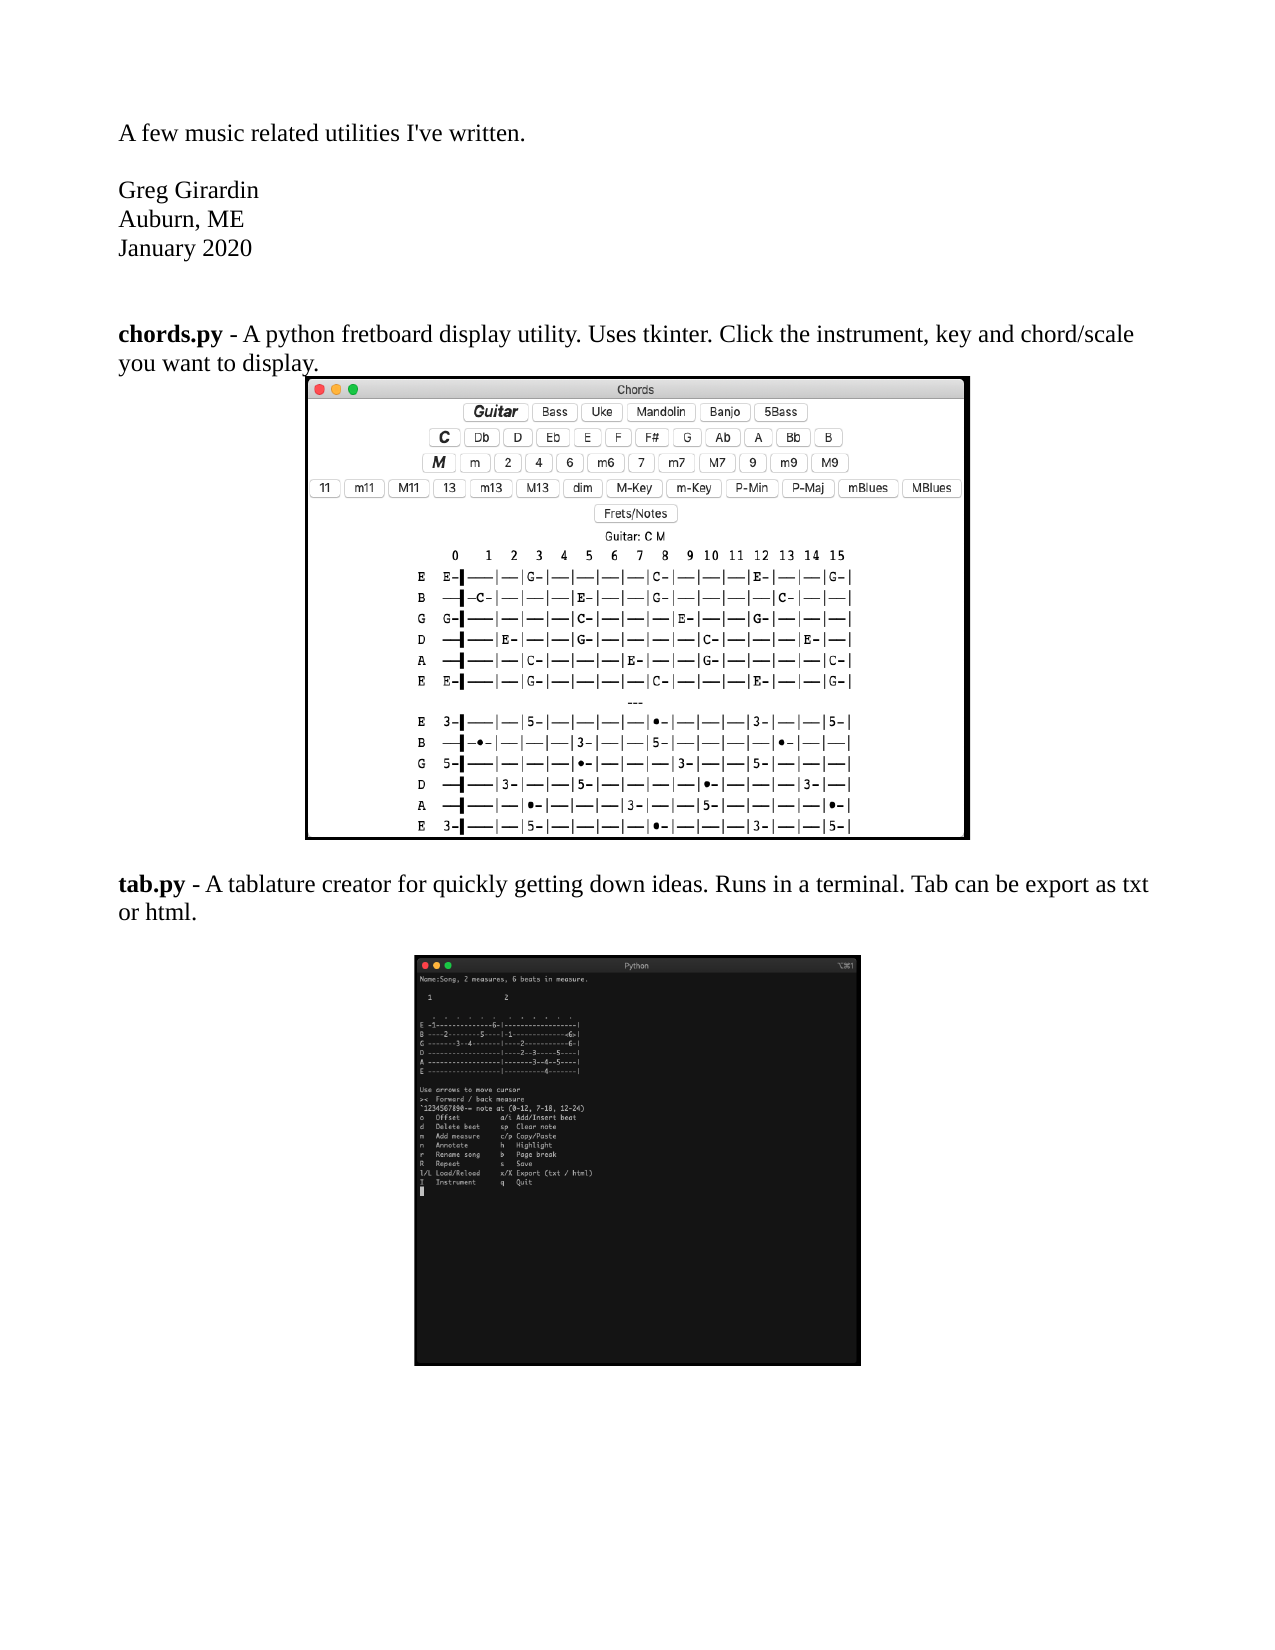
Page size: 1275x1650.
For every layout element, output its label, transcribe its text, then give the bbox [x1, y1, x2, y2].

picture [305, 376, 971, 840]
picture [414, 955, 861, 1366]
text chords.py - A python fretboard display utility. Uses tkinter. Click the instrument, key and chord/scale you want to display. [118, 319, 1157, 377]
text January 2020 [118, 233, 1157, 262]
text Greg Girardin [118, 176, 1157, 204]
text tab.py - A tablature creator for quickly getting down ideas. Runs in a terminal. Tab can be export as txt or html. [118, 869, 1157, 926]
text Auburn, ME [118, 204, 1157, 233]
text A few music related utilities I've written. [118, 118, 1157, 147]
